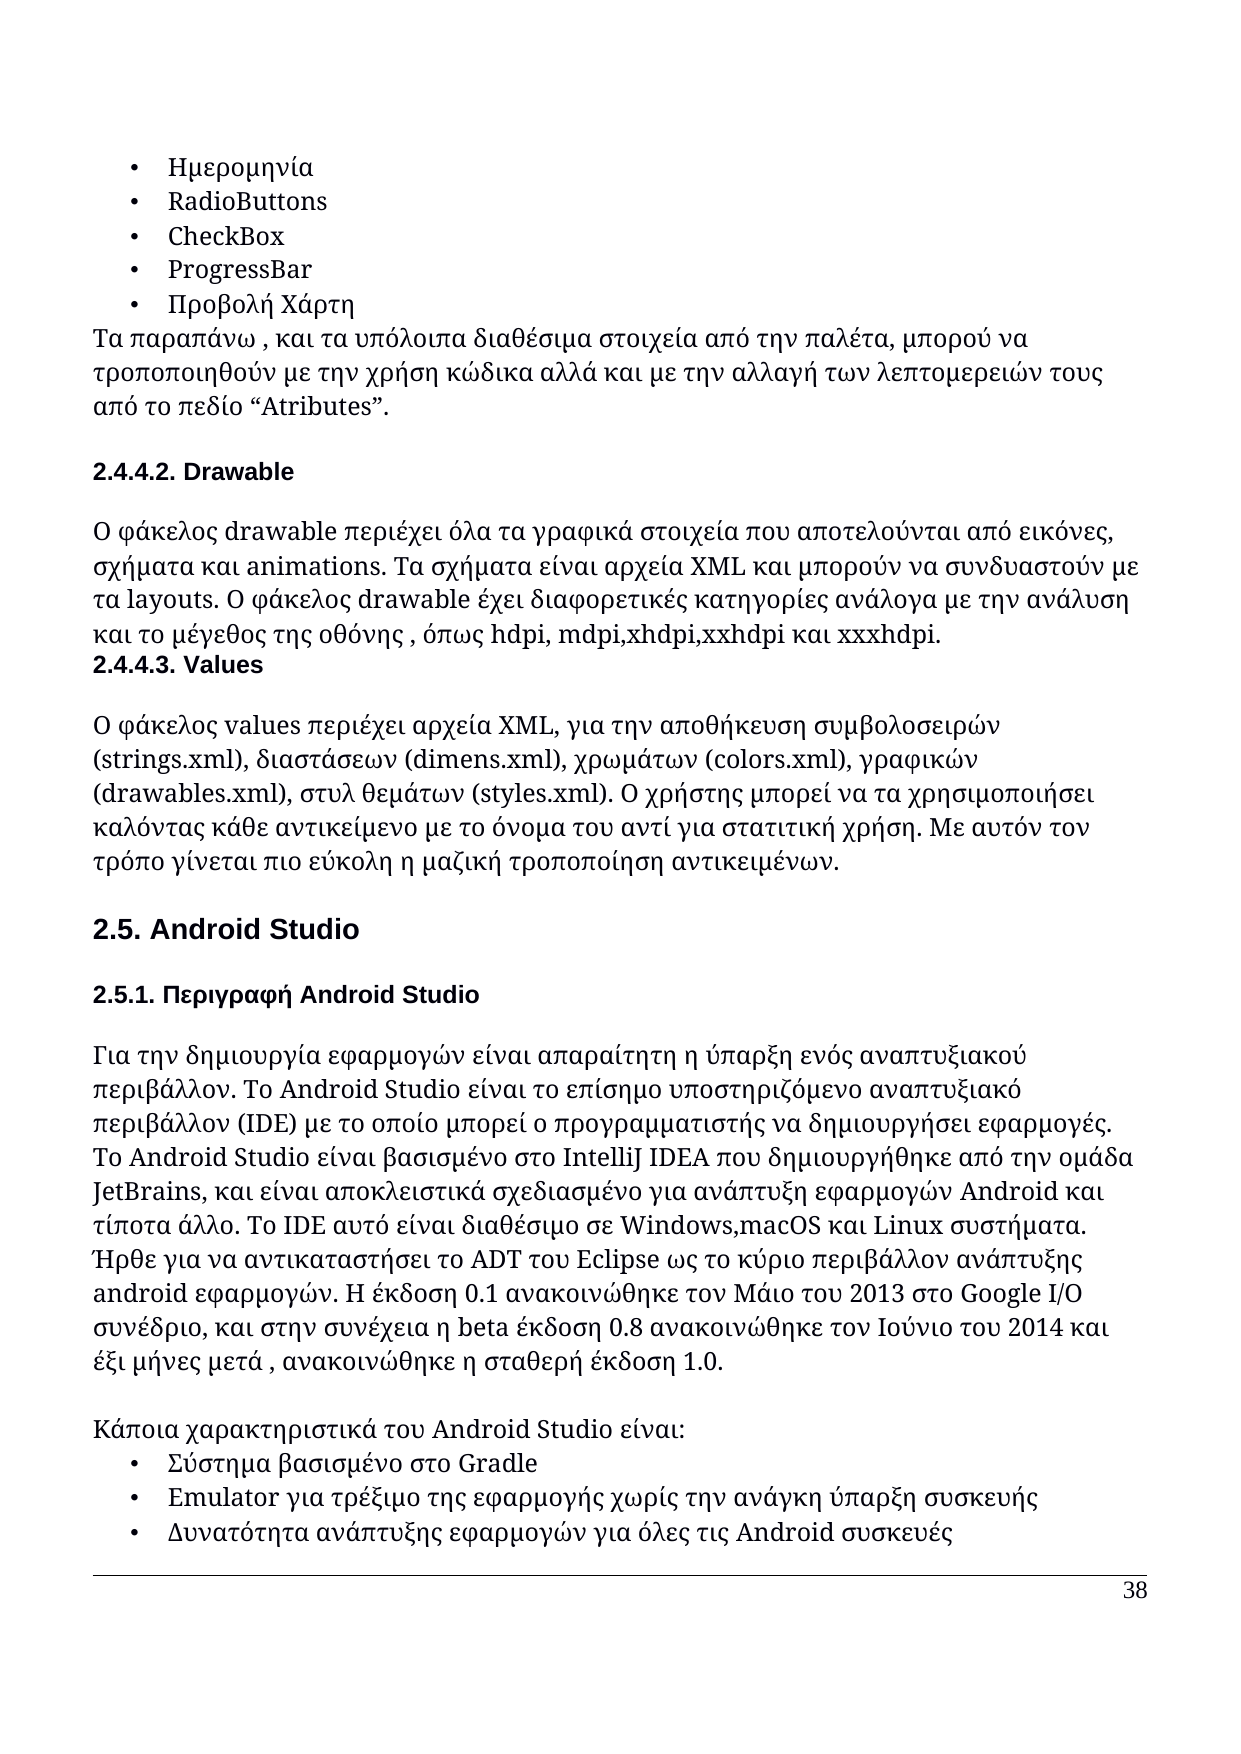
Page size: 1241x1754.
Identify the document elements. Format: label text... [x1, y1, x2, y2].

text Κάποια χαρακτηριστικά του Android Studio είναι: [93, 1412, 1147, 1446]
text 2.5.1. Περιγραφή Android Studio [93, 980, 1147, 1008]
list Δυνατότητα ανάπτυξης εφαρμογών για όλες τις Android συσκευές [130, 1514, 1147, 1548]
list Emulator για τρέξιμο της εφαρμογής χωρίς την ανάγκη ύπαρξη συσκευής [130, 1480, 1147, 1514]
text 2.4.4.3. Values [93, 650, 1147, 679]
list CheckBox [130, 218, 1147, 252]
list Προβολή Χάρτη [130, 286, 1147, 320]
text Τα παραπάνω , και τα υπόλοιπα διαθέσιμα στοιχεία από την παλέτα, μπορού να τροποποιηθούν με την χρήση κώδικα αλλά και με την αλλαγή των λεπτομερειών τους από το πεδίο “Atributes”. [93, 320, 1147, 422]
text 2.5. Android Studio [93, 912, 1147, 946]
list Ημερομηνία [130, 150, 1147, 184]
text Για την δημιουργία εφαρμογών είναι απαραίτητη η ύπαρξη ενός αναπτυξιακού περιβάλλον. Το Android Studio είναι το επίσημο υποστηριζόμενο αναπτυξιακό περιβάλλον (IDE) με το οποίο μπορεί ο προγραμματιστής να δημιουργήσει εφαρμογές. Το Android Studio είναι βασισμένο στο IntelliJ IDEA που δημιουργήθηκε από την ομάδα JetBrains, και είναι αποκλειστικά σχεδιασμένο για ανάπτυξη εφαρμογών Android και τίποτα άλλο. Το IDE αυτό είναι διαθέσιμο σε Windows,macOS και Linux συστήματα. Ήρθε για να αντικαταστήσει το ADT του Eclipse ως το κύριο περιβάλλον ανάπτυξης android εφαρμογών. Η έκδοση 0.1 ανακοινώθηκε τον Μάιο του 2013 στο Google I/O συνέδριο, και στην συνέχεια η beta έκδοση 0.8 ανακοινώθηκε τον Ιούνιο του 2014 και έξι μήνες μετά , ανακοινώθηκε η σταθερή έκδοση 1.0. [93, 1037, 1147, 1378]
list Σύστημα βασισμένο στο Gradle [130, 1446, 1147, 1480]
text Ο φάκελος values περιέχει αρχεία XML, για την αποθήκευση συμβολοσειρών (strings.xml), διαστάσεων (dimens.xml), χρωμάτων (colors.xml), γραφικών (drawables.xml), στυλ θεμάτων (styles.xml). Ο χρήστης μπορεί να τα χρησιμοποιήσει καλόντας κάθε αντικείμενο με το όνομα του αντί για στατιτική χρήση. Με αυτόν τον τρόπο γίνεται πιο εύκολη η μαζική τροποποίηση αντικειμένων. [93, 708, 1147, 878]
list RadioButtons [130, 184, 1147, 218]
text Ο φάκελος drawable περιέχει όλα τα γραφικά στοιχεία που αποτελούνται από εικόνες, σχήματα και animations. Τα σχήματα είναι αρχεία XML και μπορούν να συνδυαστούν με τα layouts. Ο φάκελος drawable έχει διαφορετικές κατηγορίες ανάλογα με την ανάλυση και το μέγεθος της οθόνης , όπως hdpi, mdpi,xhdpi,xxhdpi και xxxhdpi. [93, 514, 1147, 650]
text 2.4.4.2. Drawable [93, 457, 1147, 485]
list ProgressBar [130, 252, 1147, 286]
